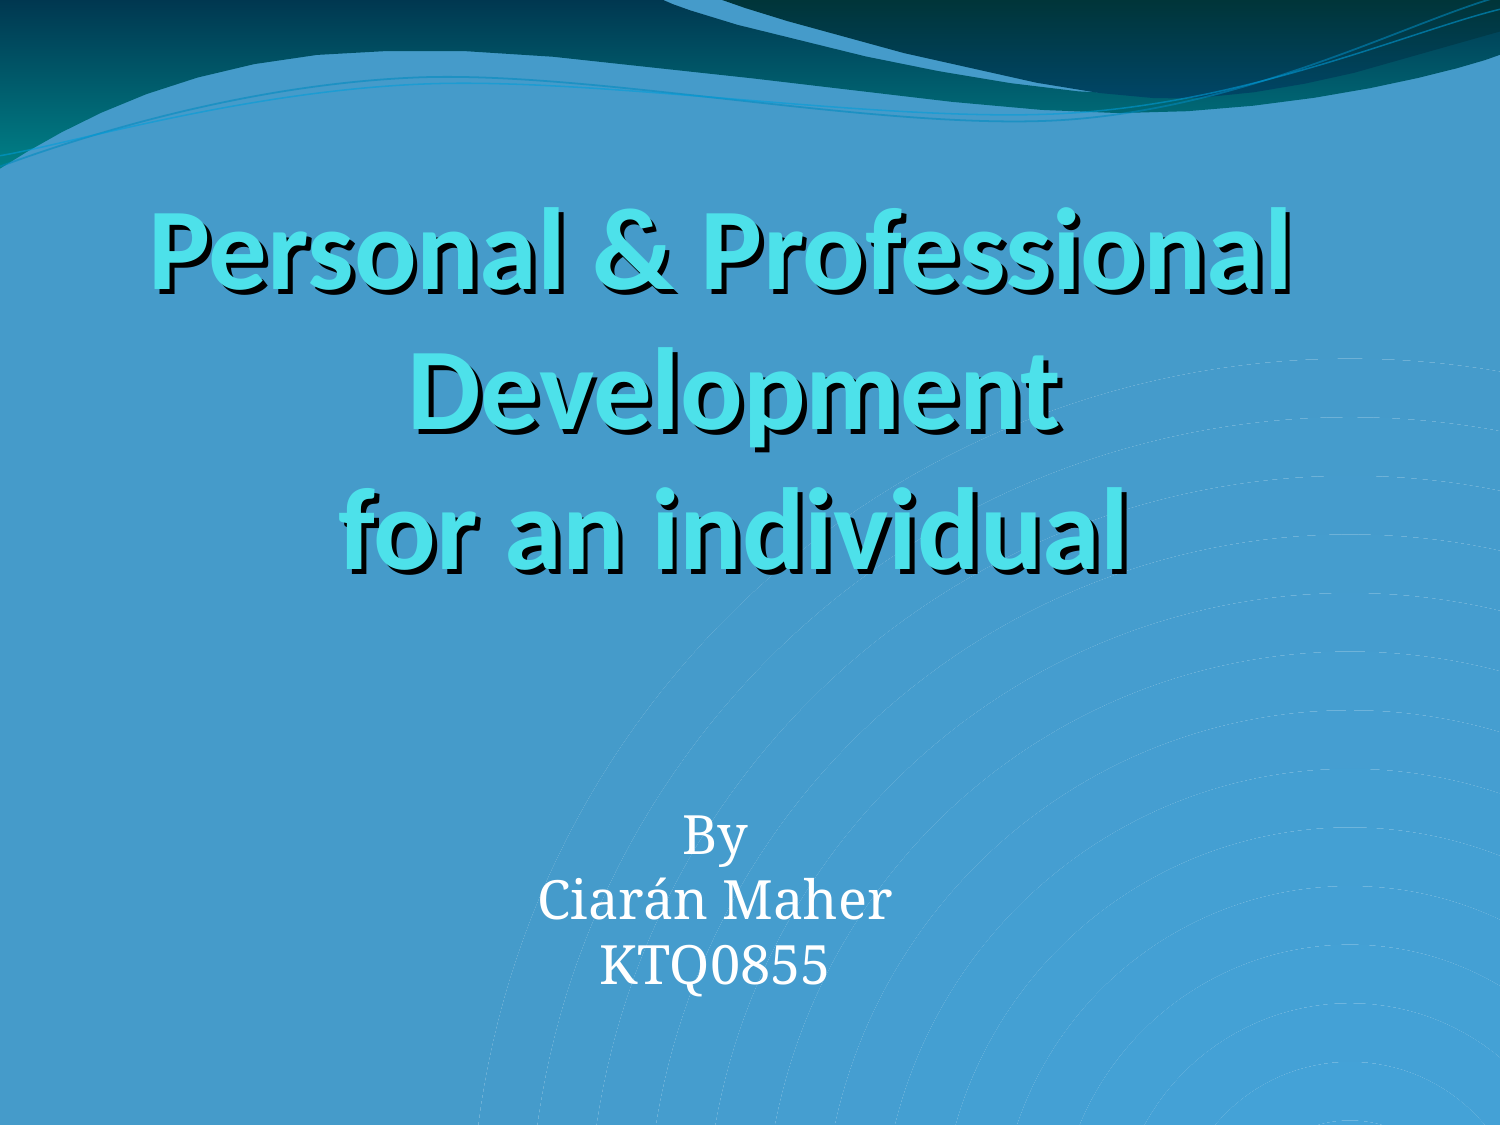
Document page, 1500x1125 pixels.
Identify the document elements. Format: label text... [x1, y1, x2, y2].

picture [65, 138, 80, 143]
picture [635, 90, 669, 94]
picture [113, 125, 133, 131]
title Personal & Professional Development for an individual [92, 172, 1381, 473]
subtitle By Ciarán Maher KTQ0855 [76, 792, 1366, 1081]
